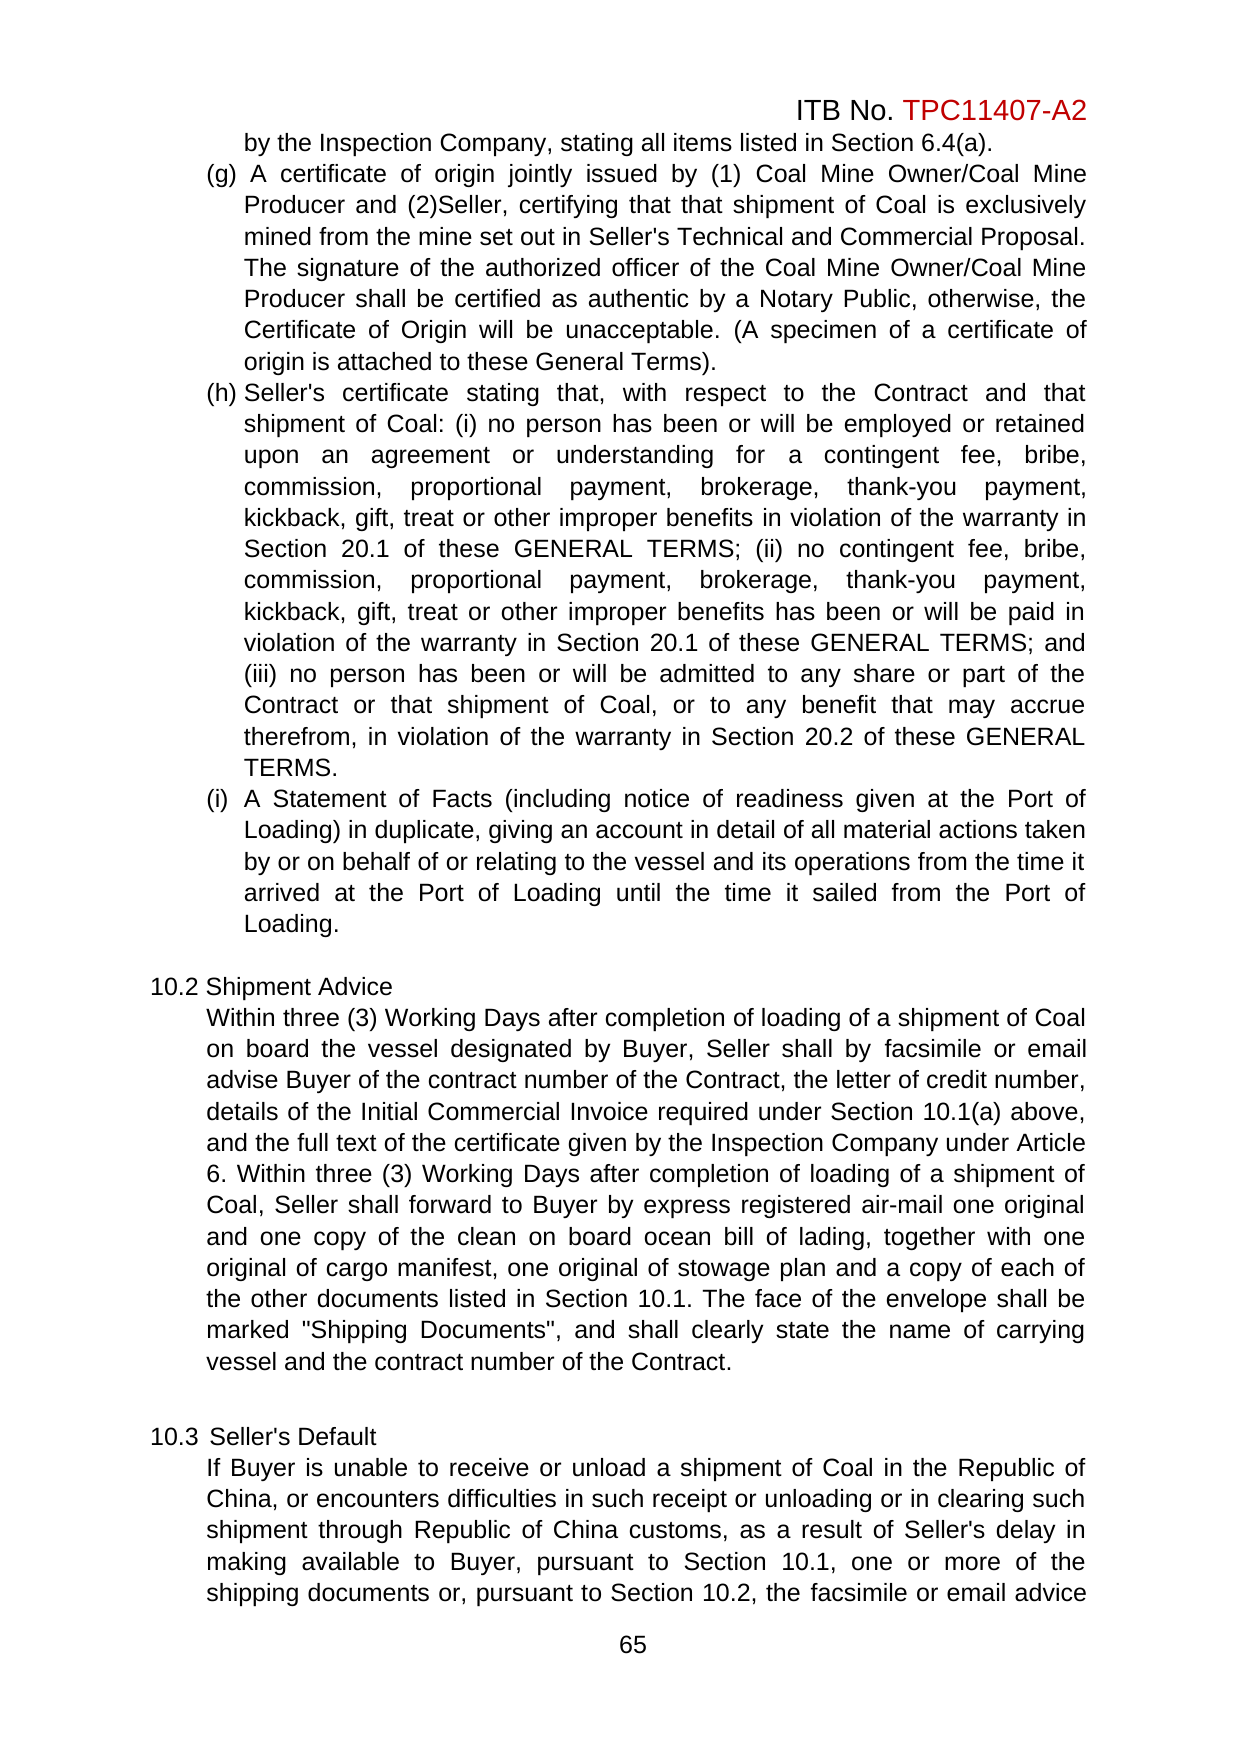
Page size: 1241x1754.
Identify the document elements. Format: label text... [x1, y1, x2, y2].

text (i) A Statement of Facts (including notice of readiness given at the Port of Loading) in duplicate, giving an account in detail of all material actions taken by or on behalf of or relating to the vessel and its operations from the time it arrived at the Port of Loading until the time it sailed from the Port of Loading. [206, 782, 1087, 939]
text If Buyer is unable to receive or unload a shipment of Coal in the Republic of China, or encounters difficulties in such receipt or unloading or in clearing such shipment through Republic of China customs, as a result of Seller's delay in making available to Buyer, pursuant to Section 10.1, one or more of the shipping documents or, pursuant to Section 10.2, the facsimile or email advice [206, 1451, 1087, 1607]
text 10.2 Shipment Advice [150, 970, 1192, 1001]
text by the Inspection Company, stating all items listed in Section 6.4(a). [206, 126, 1087, 157]
text (g) A certificate of origin jointly issued by (1) Coal Mine Owner/Coal Mine Producer and (2)Seller, certifying that that shipment of Coal is exclusively mined from the mine set out in Seller's Technical and Commercial Proposal. The signature of the authorized officer of the Coal Mine Owner/Coal Mine Producer shall be certified as authentic by a Notary Public, otherwise, the Certificate of Origin will be unacceptable. (A specimen of a certificate of origin is attached to these General Terms). [206, 157, 1087, 376]
text Within three (3) Working Days after completion of loading of a shipment of Coal on board the vessel designated by Buyer, Seller shall by facsimile or email advise Buyer of the contract number of the Contract, the letter of credit number, details of the Initial Commercial Invoice required under Section 10.1(a) above, and the full text of the certificate given by the Inspection Company under Article 6. Within three (3) Working Days after completion of loading of a shipment of Coal, Seller shall forward to Buyer by express registered air-mail one original and one copy of the clean on board ocean bill of lading, together with one original of cargo manifest, one original of stowage plan and a copy of each of the other documents listed in Section 10.1. The face of the envelope shall be marked "Shipping Documents", and shall clearly state the name of carrying vessel and the contract number of the Contract. [206, 1001, 1087, 1376]
text (h) Seller's certificate stating that, with respect to the Contract and that shipment of Coal: (i) no person has been or will be employed or retained upon an agreement or understanding for a contingent fee, bribe, commission, proportional payment, brokerage, thank-you payment, kickback, gift, treat or other improper benefits in violation of the warranty in Section 20.1 of these GENERAL TERMS; (ii) no contingent fee, bribe, commission, proportional payment, brokerage, thank-you payment, kickback, gift, treat or other improper benefits has been or will be paid in violation of the warranty in Section 20.1 of these GENERAL TERMS; and (iii) no person has been or will be admitted to any share or part of the Contract or that shipment of Coal, or to any benefit that may accrue therefrom, in violation of the warranty in Section 20.2 of these GENERAL TERMS. [206, 376, 1087, 782]
text 10.3 Seller's Default [150, 1414, 1087, 1451]
